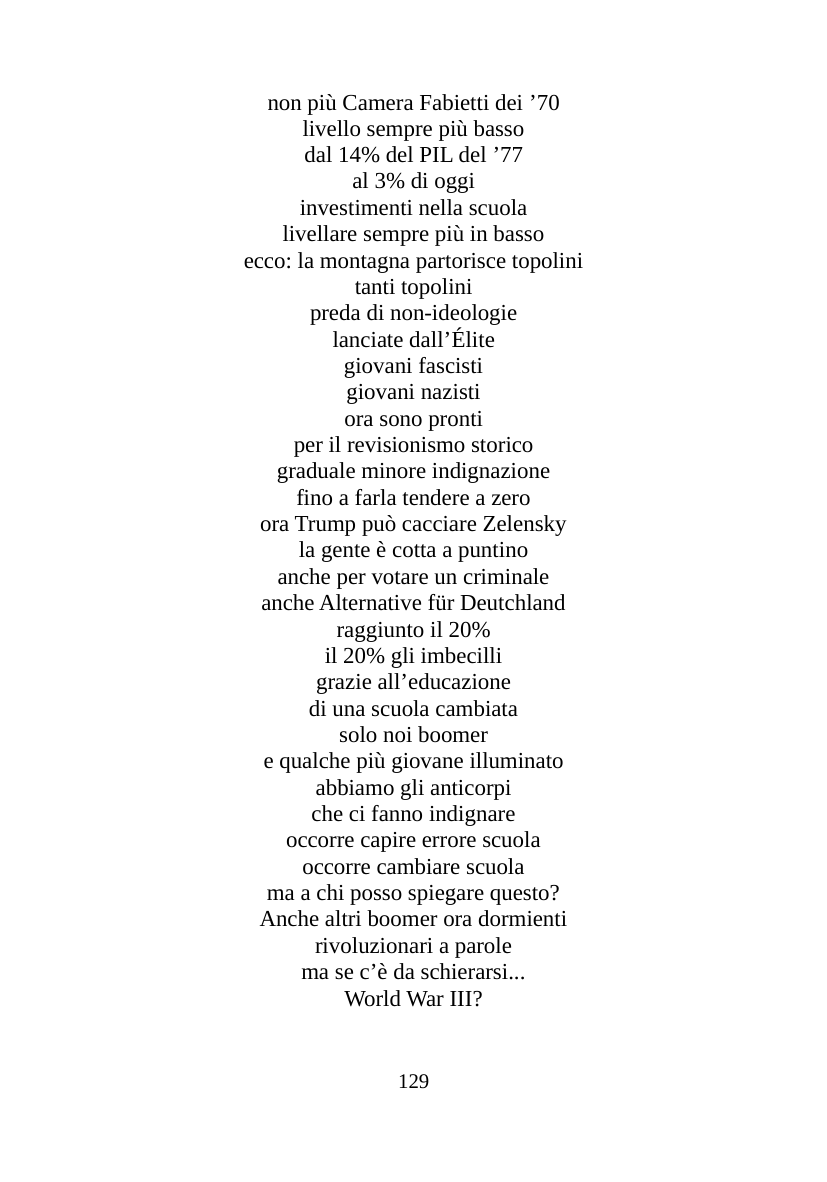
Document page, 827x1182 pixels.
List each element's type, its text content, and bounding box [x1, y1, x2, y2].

text occorre cambiare scuola [88, 853, 738, 879]
text solo noi boomer [88, 721, 738, 747]
text graduale minore indignazione [88, 457, 738, 484]
text non più Camera Fabietti dei ’70 [88, 88, 738, 115]
text investimenti nella scuola [88, 194, 738, 220]
text per il revisionismo storico [88, 431, 738, 457]
text ecco: la montagna partorisce topolini [88, 247, 738, 273]
text fino a farla tendere a zero [88, 484, 738, 510]
text lanciate dall’élite [88, 326, 738, 352]
text livello sempre più basso [88, 115, 738, 141]
text World War III? [88, 984, 738, 1011]
text tanti topolini [88, 273, 738, 299]
text ma se c’è da schierarsi... [88, 958, 738, 984]
text abbiamo gli anticorpi [88, 774, 738, 800]
text giovani fascisti [88, 352, 738, 378]
text di una scuola cambiata [88, 695, 738, 721]
text al 3% di oggi [88, 168, 738, 194]
text dal 14% del PIL del ’77 [88, 141, 738, 168]
text livellare sempre più in basso [88, 220, 738, 247]
text giovani nazisti [88, 378, 738, 405]
text anche per votare un criminale [88, 563, 738, 589]
text ora sono pronti [88, 405, 738, 431]
text preda di non-ideologie [88, 299, 738, 326]
text che ci fanno indignare [88, 800, 738, 826]
text rivoluzionari a parole [88, 932, 738, 958]
text raggiunto il 20% [88, 616, 738, 642]
text ora Trump può cacciare Zelensky [88, 510, 738, 537]
text grazie all’educazione [88, 668, 738, 695]
text la gente è cotta a puntino [88, 537, 738, 563]
text anche Alternative für Deutchland [88, 589, 738, 616]
text e qualche più giovane illuminato [88, 747, 738, 774]
text occorre capire errore scuola [88, 826, 738, 853]
text il 20% gli imbecilli [88, 642, 738, 668]
text Anche altri boomer ora dormienti [88, 906, 738, 932]
text ma a chi posso spiegare questo? [88, 879, 738, 906]
